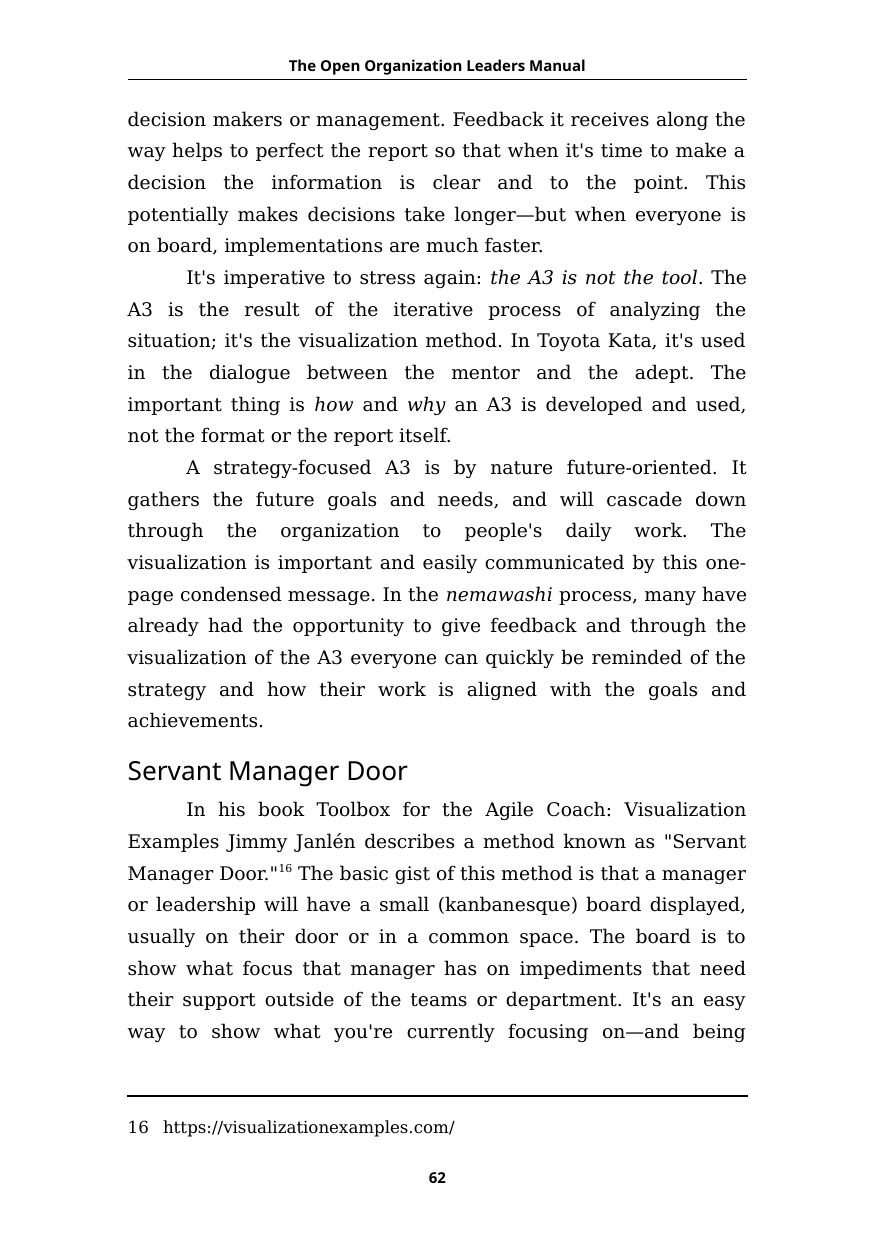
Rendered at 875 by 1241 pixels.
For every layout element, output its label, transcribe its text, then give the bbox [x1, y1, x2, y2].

text A strategy-focused A3 is by nature future-oriented. It gathers the future goals and needs, and will cascade down through the organization to people's daily work. The visualization is important and easily communicated by this one-page condensed message. In the nemawashi process, many have already had the opportunity to give feedback and through the visualization of the A3 everyone can quickly be reminded of the strategy and how their work is aligned with the goals and achievements. [127, 457, 747, 732]
text https://visualizationexamples.com/ [127, 1118, 747, 1138]
subtitle Servant Manager Door [127, 757, 747, 787]
text decision makers or management. Feedback it receives along the way helps to perfect the report so that when it's time to make a decision the information is clear and to the point. This potentially makes decisions take longer—but when everyone is on board, implementations are much faster. [127, 109, 747, 257]
text It's imperative to stress again: the A3 is not the tool. The A3 is the result of the iterative process of analyzing the situation; it's the visualization method. In Toyota Kata, it's used in the dialogue between the mentor and the adept. The important thing is how and why an A3 is developed and used, not the format or the report itself. [127, 267, 747, 447]
text In his book Toolbox for the Agile Coach: Visualization Examples Jimmy Janlén describes a method known as "Servant Manager Door." The basic gist of this method is that a manager or leadership will have a small (kanbanesque) board displayed, usually on their door or in a common space. The board is to show what focus that manager has on impediments that need their support outside of the teams or department. It's an easy way to show what you're currently focusing on—and being [127, 799, 747, 1043]
